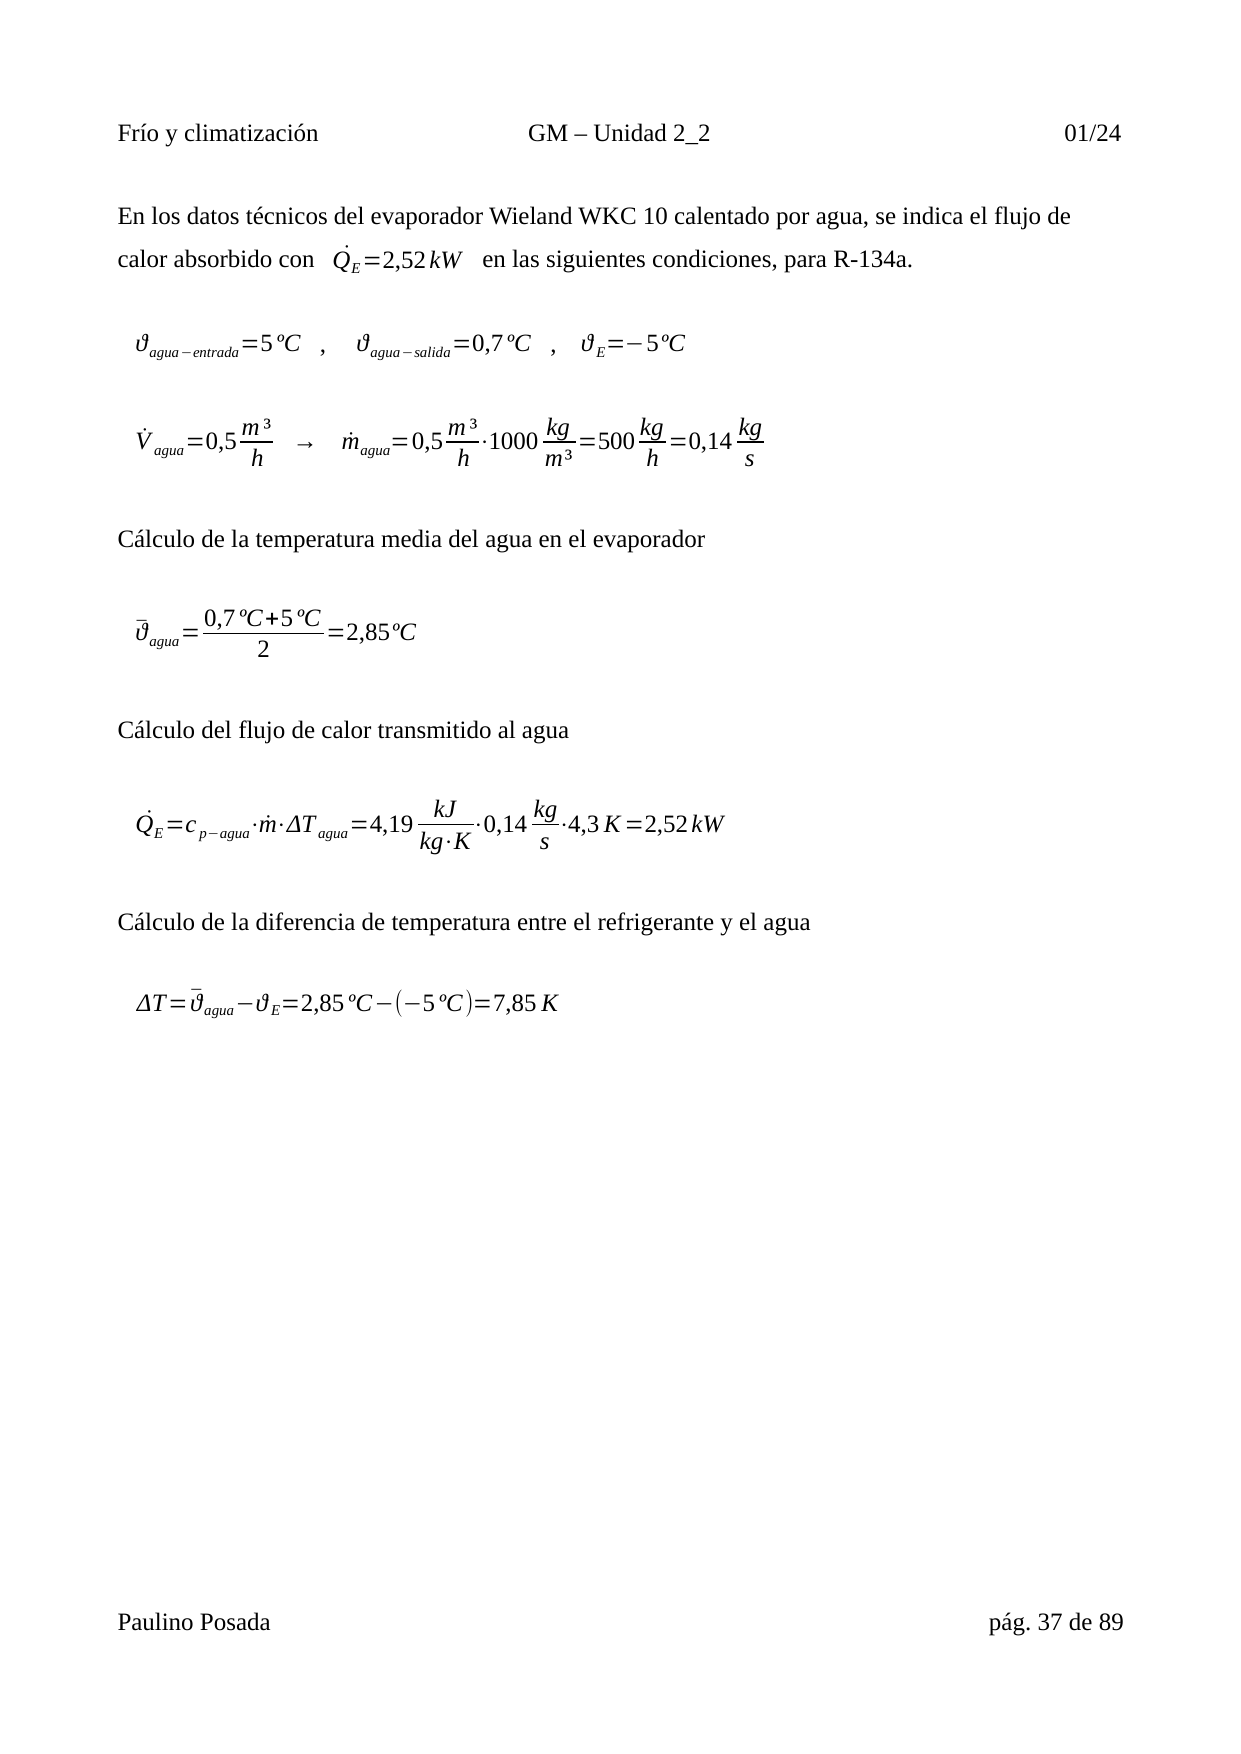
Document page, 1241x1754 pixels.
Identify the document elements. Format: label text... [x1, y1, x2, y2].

text En los datos técnicos del evaporador Wieland WKC 10 calentado por agua, se indica el flujo de calor absorbido conen las siguientes condiciones, para R-134a. [117, 201, 1123, 277]
text , , [117, 329, 1123, 361]
text → [117, 413, 1123, 472]
text Cálculo de la diferencia de temperatura entre el refrigerante y el agua [117, 907, 1123, 936]
text Cálculo del flujo de calor transmitido al agua [117, 715, 1123, 744]
text Cálculo de la temperatura media del agua en el evaporador [117, 524, 1123, 553]
